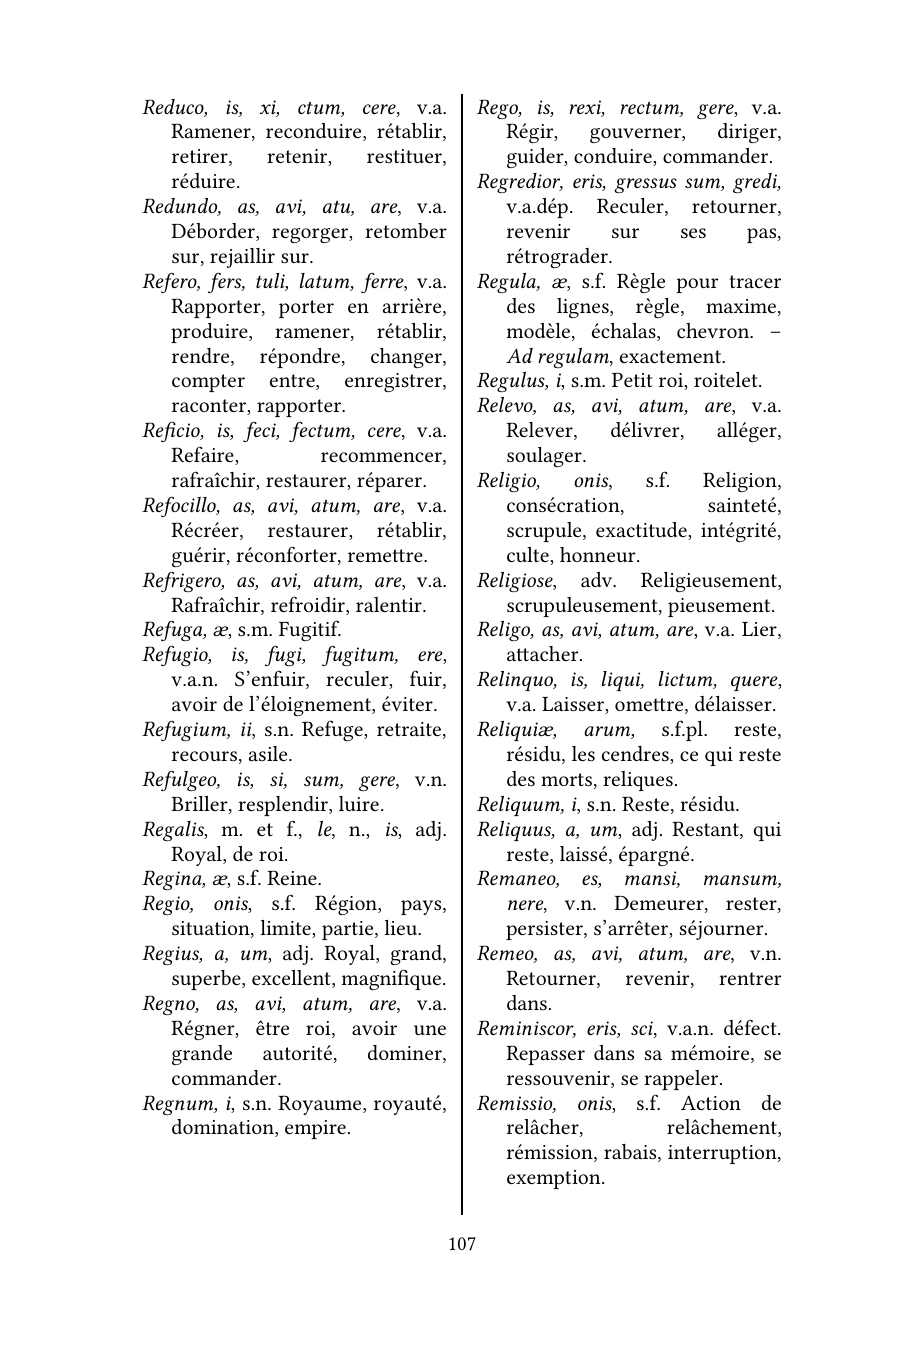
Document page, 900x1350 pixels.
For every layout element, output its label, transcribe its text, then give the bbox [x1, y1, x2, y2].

text Refugio, is, fugi, fugitum, ere, v.a.n. S’enfuir, reculer, fuir, avoir de l’éloignement, éviter. [142, 642, 447, 717]
text Regio, onis, s.f. Région, pays, situation, limite, partie, lieu. [142, 891, 447, 941]
text Remaneo, es, mansi, mansum, nere, v.n. Demeurer, rester, persister, s’arrêter, séjourner. [476, 866, 782, 941]
text Refulgeo, is, si, sum, gere, v.n. Briller, resplendir, luire. [142, 767, 447, 816]
text Regula, æ, s.f. Règle pour tracer des lignes, règle, maxime, modèle, échalas, chevron. – Ad regulam, exactement. [476, 269, 782, 368]
text Refugium, ii, s.n. Refuge, retraite, recours, asile. [142, 717, 447, 767]
text Redundo, as, avi, atu, are, v.a. Déborder, regorger, retomber sur, rejaillir sur. [142, 194, 447, 269]
text Reficio, is, feci, fectum, cere, v.a. Refaire, recommencer, rafraîchir, restaurer, réparer. [142, 418, 447, 493]
text Regalis, m. et f., le, n., is, adj. Royal, de roi. [142, 816, 447, 866]
text Reliquum, i, s.n. Reste, résidu. [476, 792, 782, 816]
text Relinquo, is, liqui, lictum, quere, v.a. Laisser, omettre, délaisser. [476, 667, 782, 717]
text Remeo, as, avi, atum, are, v.n. Retourner, revenir, rentrer dans. [476, 941, 782, 1016]
text Remissio, onis, s.f. Action de relâcher, relâchement, rémission, rabais, interruption, exemption. [476, 1090, 782, 1190]
text Regnum, i, s.n. Royaume, royauté, domination, empire. [142, 1090, 447, 1140]
text Refocillo, as, avi, atum, are, v.a. Récréer, restaurer, rétablir, guérir, réconforter, remettre. [142, 493, 447, 567]
text Reliquiæ, arum, s.f.pl. reste, résidu, les cendres, ce qui reste des morts, reliques. [476, 717, 782, 792]
text Regulus, i, s.m. Petit roi, roitelet. [476, 368, 782, 393]
text Relevo, as, avi, atum, are, v.a. Relever, délivrer, alléger, soulager. [476, 393, 782, 468]
text Religo, as, avi, atum, are, v.a. Lier, attacher. [476, 617, 782, 667]
text Religiose, adv. Religieusement, scrupuleusement, pieusement. [476, 567, 782, 617]
text Religio, onis, s.f. Religion, consécration, sainteté, scrupule, exactitude, intégrité, culte, honneur. [476, 468, 782, 567]
text Reduco, is, xi, ctum, cere, v.a. Ramener, reconduire, rétablir, retirer, retenir, restituer, réduire. [142, 94, 447, 194]
text Regredior, eris, gressus sum, gredi, v.a.dép. Reculer, retourner, revenir sur ses pas, rétrograder. [476, 169, 782, 269]
text Rego, is, rexi, rectum, gere, v.a. Régir, gouverner, diriger, guider, conduire, commander. [476, 94, 782, 169]
text Refrigero, as, avi, atum, are, v.a. Rafraîchir, refroidir, ralentir. [142, 567, 447, 617]
text Regina, æ, s.f. Reine. [142, 866, 447, 891]
text Reliquus, a, um, adj. Restant, qui reste, laissé, épargné. [476, 816, 782, 866]
text Regno, as, avi, atum, are, v.a. Régner, être roi, avoir une grande autorité, dominer, commander. [142, 991, 447, 1090]
text Refero, fers, tuli, latum, ferre, v.a. Rapporter, porter en arrière, produire, ramener, rétablir, rendre, répondre, changer, compter entre, enregistrer, raconter, rapporter. [142, 269, 447, 418]
text Reminiscor, eris, sci, v.a.n. défect. Repasser dans sa mémoire, se ressouvenir, se rappeler. [476, 1016, 782, 1090]
text Regius, a, um, adj. Royal, grand, superbe, excellent, magnifique. [142, 941, 447, 991]
text Refuga, æ, s.m. Fugitif. [142, 617, 447, 642]
